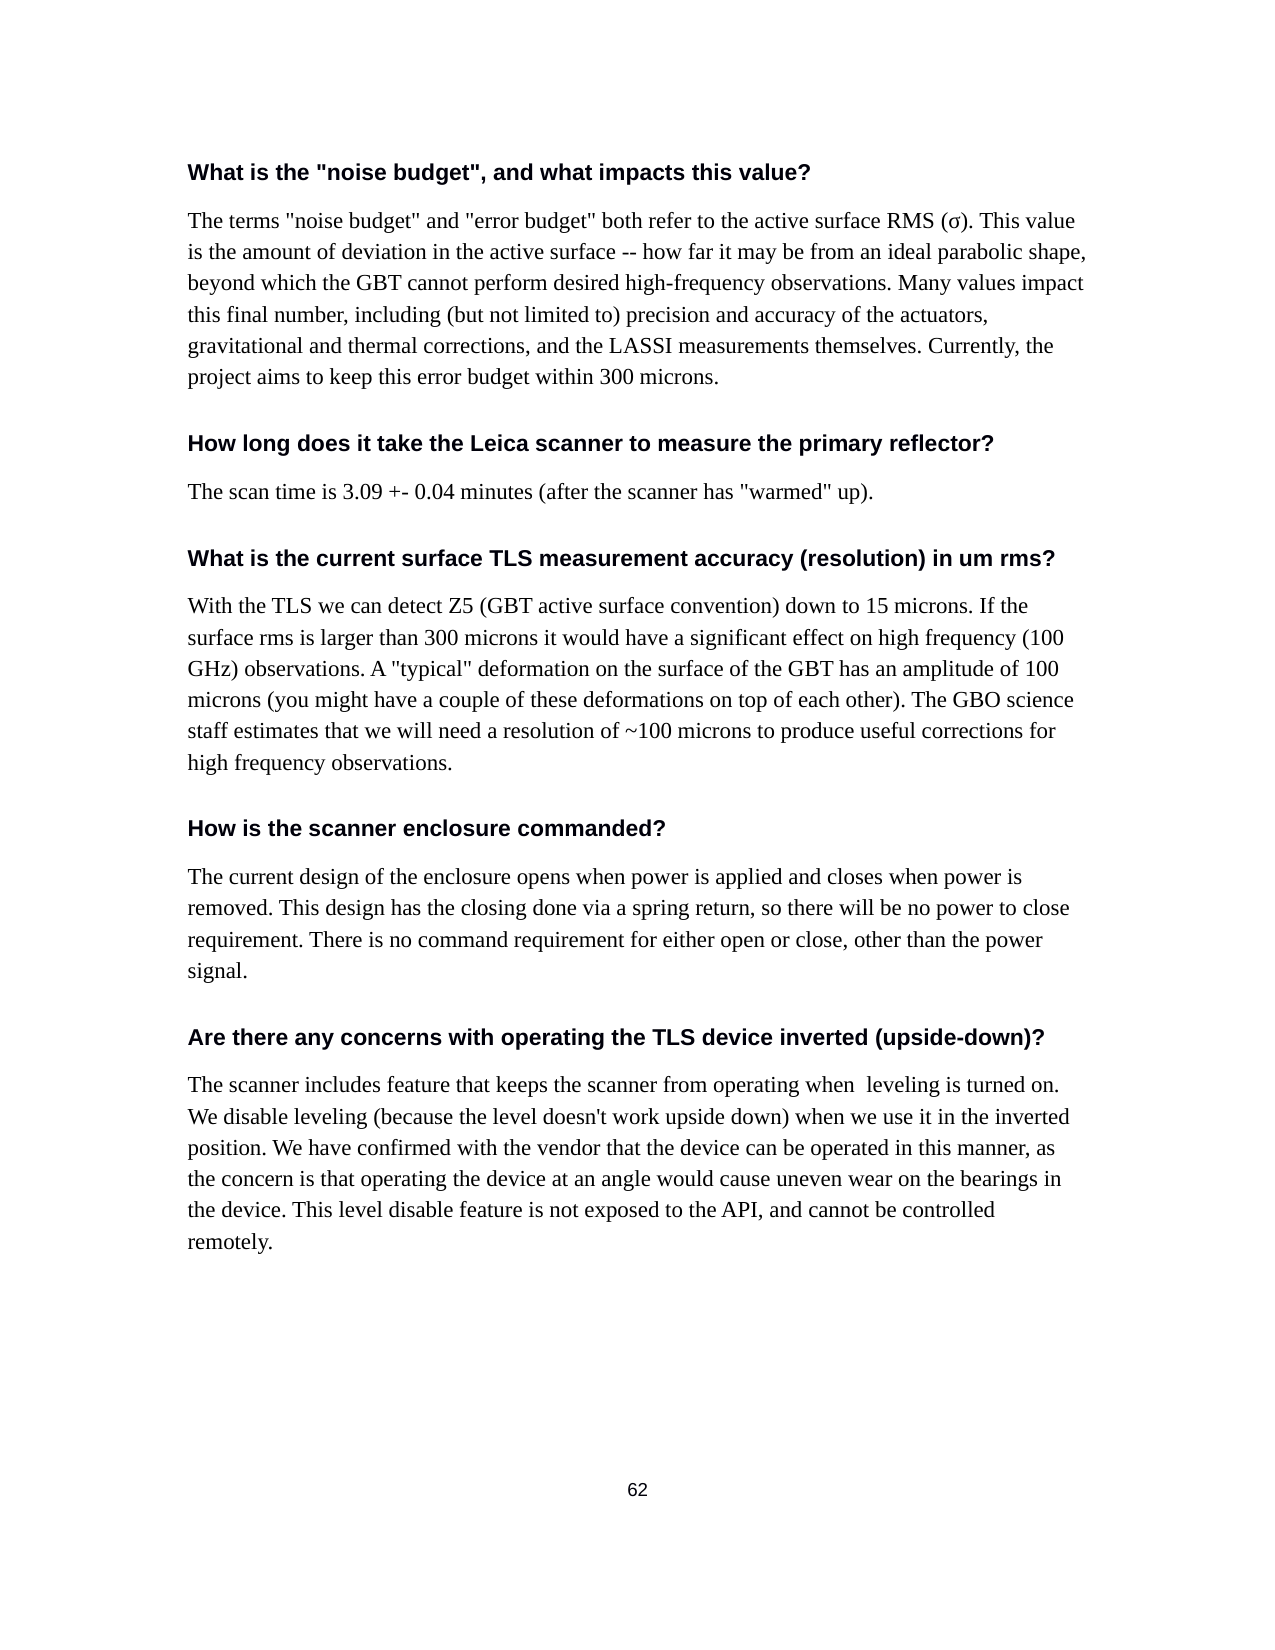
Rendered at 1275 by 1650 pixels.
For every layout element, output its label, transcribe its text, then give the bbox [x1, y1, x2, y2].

text How is the scanner enclosure commanded? [187, 806, 1087, 842]
text With the TLS we can detect Z5 (GBT active surface convention) down to 15 microns. If the surface rms is larger than 300 microns it would have a significant effect on high frequency (100 GHz) observations. A "typical" deformation on the surface of the GBT has an amplitude of 100 microns (you might have a couple of these deformations on top of each other). The GBO science staff estimates that we will need a resolution of ~100 microns to produce useful corrections for high frequency observations. [187, 587, 1087, 775]
text What is the current surface TLS measurement accuracy (resolution) in um rms? [187, 535, 1087, 571]
text How long does it take the Leica scanner to measure the primary reflector? [187, 421, 1087, 456]
text The terms "noise budget" and "error budget" both refer to the active surface RMS (σ). This value is the amount of deviation in the active surface -- how far it may be from an ideal parabolic shape, beyond which the GBT cannot perform desired high-frequency observations. Many values impact this final number, including (but not limited to) precision and accuracy of the actuators, gravitational and thermal corrections, and the LASSI measurements themselves. Currently, the project aims to keep this error budget within 300 microns. [187, 202, 1087, 389]
text The current design of the enclosure opens when power is applied and closes when power is removed. This design has the closing done via a spring return, so there will be no power to close requirement. There is no command requirement for either open or close, other than the power signal. [187, 858, 1087, 983]
text The scan time is 3.09 +- 0.04 minutes (after the scanner has "warmed" up). [187, 473, 1087, 504]
text What is the "noise budget", and what impacts this value? [187, 150, 1087, 185]
text Are there any concerns with operating the TLS device inverted (upside-down)? [187, 1014, 1087, 1050]
text The scanner includes feature that keeps the scanner from operating when leveling is turned on. We disable leveling (because the level doesn't work upside down) when we use it in the inverted position. We have confirmed with the vendor that the device can be operated in this manner, as the concern is that operating the device at an angle would cause uneven wear on the bearings in the device. This level disable feature is not exposed to the API, and cannot be controlled remotely. [187, 1067, 1087, 1254]
